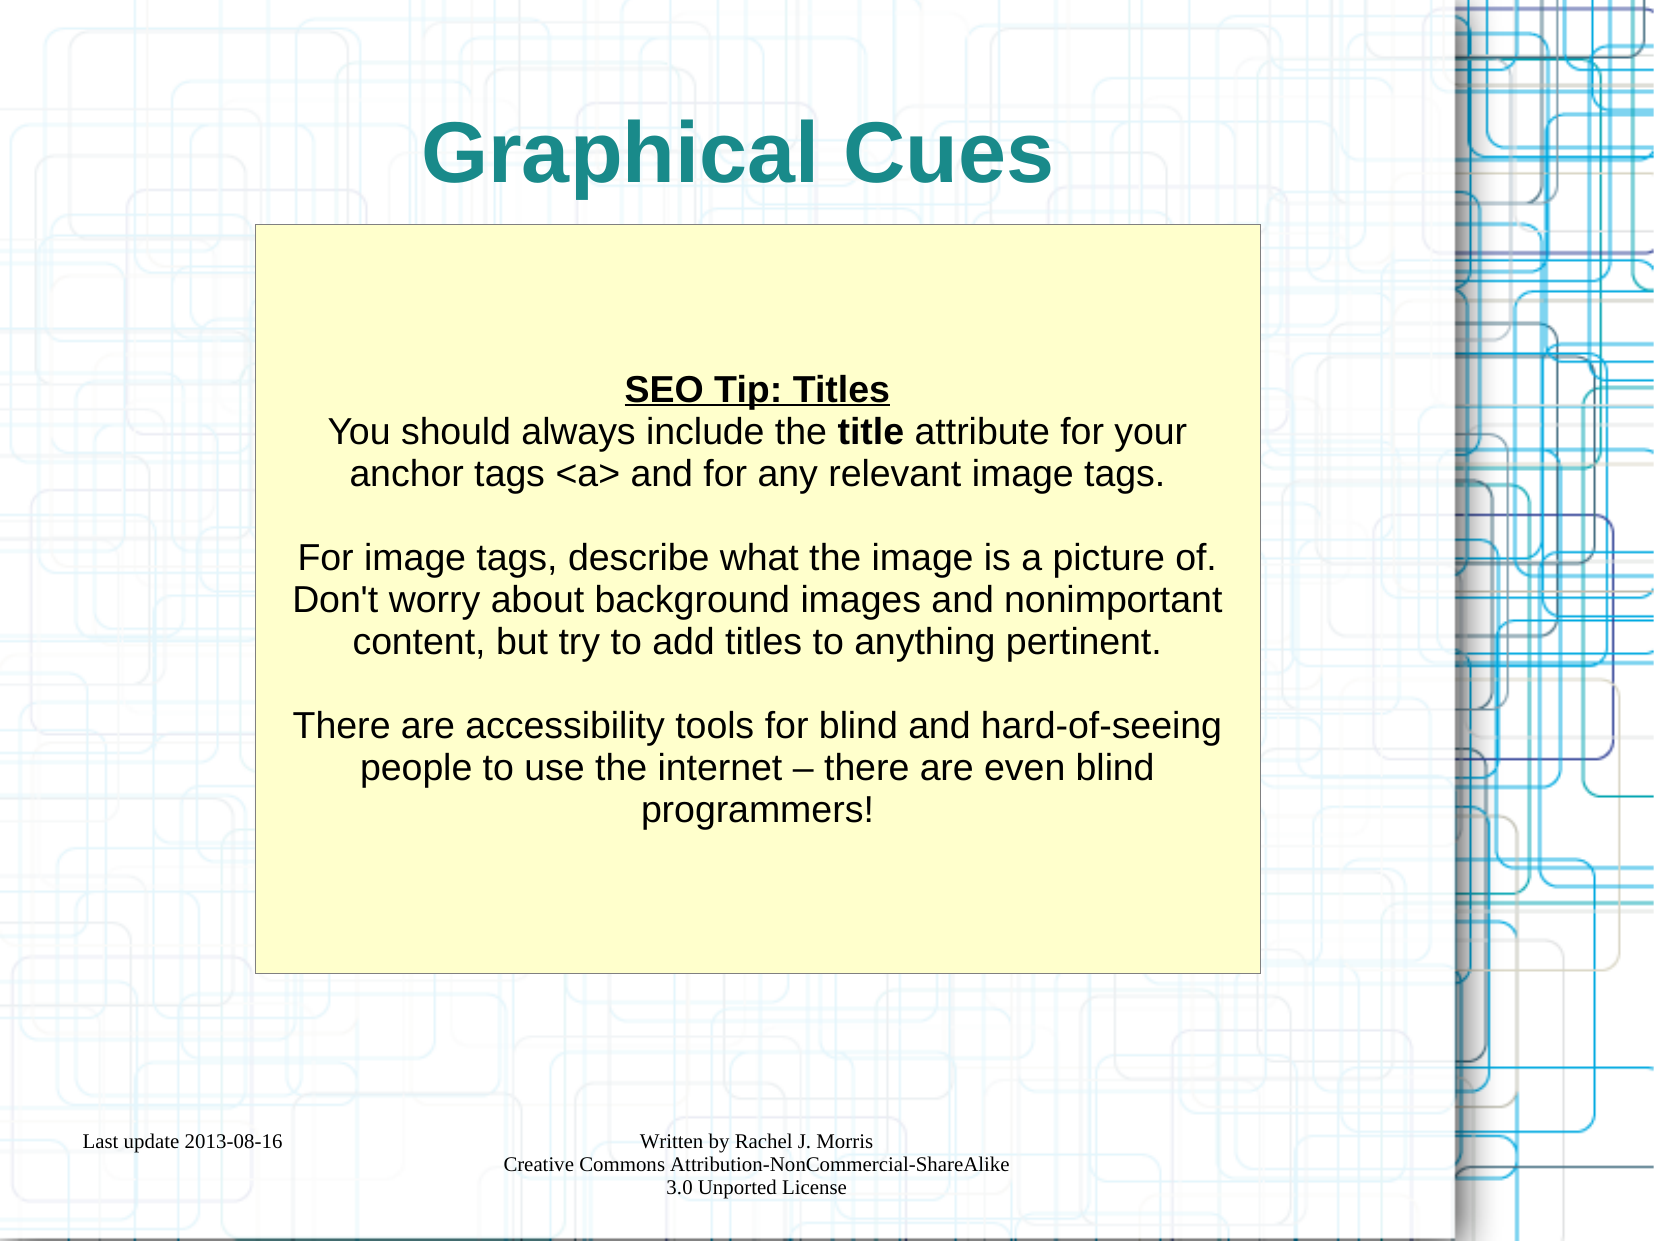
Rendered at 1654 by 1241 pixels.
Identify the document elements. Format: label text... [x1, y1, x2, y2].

title Graphical Cues [59, 49, 1418, 257]
text_box SEO Tip: Titles You should always include the title attribute for your anchor tags <a> and for any relevant image tags. For image tags, describe what the image is a picture of. Don't worry about background images and nonimportant content, but try to add titles to anything pertinent. There are accessibility tools for blind and hard-of-seeing people to use the internet – there are even blind programmers! [255, 224, 1261, 974]
picture [0, 0, 1654, 1241]
